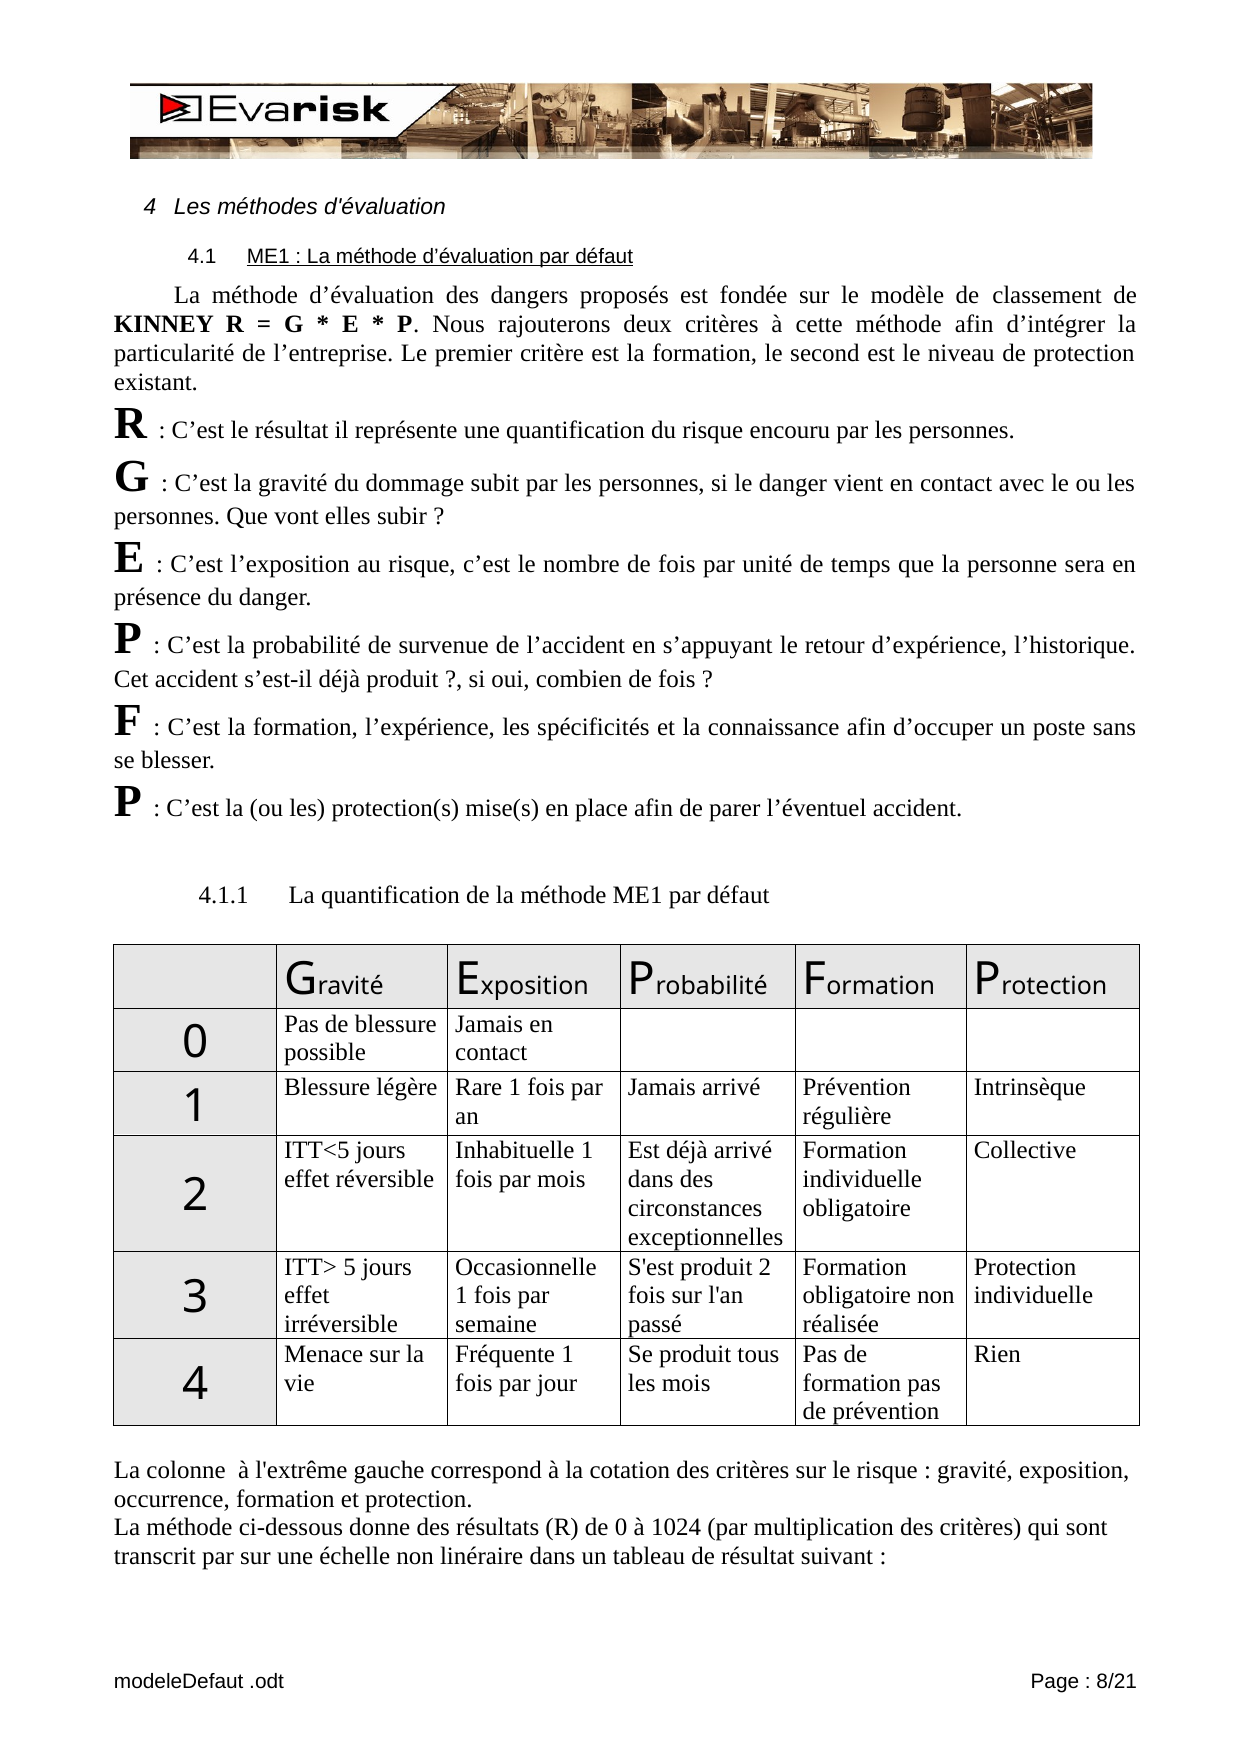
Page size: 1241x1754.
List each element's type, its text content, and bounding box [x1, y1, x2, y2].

table_header Gravité [277, 945, 447, 1008]
table_cell Formation obligatoire non réalisée [796, 1252, 966, 1338]
subtitle La quantification de la méthode ME1 par défaut [198, 880, 1137, 909]
table_cell Prévention régulière [796, 1072, 966, 1134]
table_header [114, 945, 276, 1008]
table_cell Formation individuelle obligatoire [796, 1136, 966, 1251]
text F : C’est la formation, l’expérience, les spécificités et la connaissance afin d’occuper un poste sans se blesser. [114, 692, 1137, 774]
table_cell Fréquente 1 fois par jour [448, 1339, 620, 1425]
table_cell Jamais arrivé [621, 1072, 795, 1134]
table_cell Rare 1 fois par an [448, 1072, 620, 1134]
table_cell Blessure légère [277, 1072, 447, 1134]
text La méthode ci-dessous donne des résultats (R) de 0 à 1024 (par multiplication des critères) qui sont transcrit par sur une échelle non linéraire dans un tableau de résultat suivant : [114, 1512, 1137, 1570]
table_cell Pas de formation pas de prévention [796, 1339, 966, 1425]
text E : C’est l’exposition au risque, c’est le nombre de fois par unité de temps que la personne sera en présence du danger. [114, 529, 1137, 611]
text G : C’est la gravité du dommage subit par les personnes, si le danger vient en contact avec le ou les personnes. Que vont elles subir ? [114, 448, 1137, 529]
table_cell [621, 1009, 795, 1071]
text R : C’est le résultat il représente une quantification du risque encouru par les personnes. [114, 395, 1137, 448]
table_cell [967, 1009, 1139, 1071]
table_header Formation [796, 945, 966, 1008]
text La méthode d’évaluation des dangers proposés est fondée sur le modèle de classement de KINNEY R = G * E * P. Nous rajouterons deux critères à cette méthode afin d’intégrer la particularité de l’entreprise. Le premier critère est la formation, le second est le niveau de protection existant. [114, 280, 1137, 395]
subtitle ME1 : La méthode d’évaluation par défaut [187, 244, 1137, 268]
table_cell Pas de blessure possible [277, 1009, 447, 1071]
table_cell 4 [114, 1339, 276, 1425]
table_cell 3 [114, 1252, 276, 1338]
table_cell Intrinsèque [967, 1072, 1139, 1134]
table_cell Occasionnelle 1 fois par semaine [448, 1252, 620, 1338]
table_header Probabilité [621, 945, 795, 1008]
text P : C’est la (ou les) protection(s) mise(s) en place afin de parer l’éventuel accident. [114, 774, 1137, 827]
table_cell 1 [114, 1072, 276, 1134]
table_cell Inhabituelle 1 fois par mois [448, 1136, 620, 1251]
table_cell Se produit tous les mois [621, 1339, 795, 1425]
table_cell Protection individuelle [967, 1252, 1139, 1338]
table_cell Menace sur la vie [277, 1339, 447, 1425]
table_cell S'est produit 2 fois sur l'an passé [621, 1252, 795, 1338]
table_header Exposition [448, 945, 620, 1008]
table_cell Jamais en contact [448, 1009, 620, 1071]
table_cell 0 [114, 1009, 276, 1071]
table_cell Rien [967, 1339, 1139, 1425]
table_cell Collective [967, 1136, 1139, 1251]
table_header Protection [967, 945, 1139, 1008]
table_cell Est déjà arrivé dans des circonstances exceptionnelles [621, 1136, 795, 1251]
table_cell ITT<5 jours effet réversible [277, 1136, 447, 1251]
text La colonne à l'extrême gauche correspond à la cotation des critères sur le risque : gravité, exposition, occurrence, formation et protection. [114, 1455, 1137, 1512]
table_cell 2 [114, 1136, 276, 1251]
table_cell ITT> 5 jours effet irréversible [277, 1252, 447, 1338]
text P : C’est la probabilité de survenue de l’accident en s’appuyant le retour d’expérience, l’historique. Cet accident s’est-il déjà produit ?, si oui, combien de fois ? [114, 611, 1137, 692]
subtitle Les méthodes d'évaluation [143, 193, 1137, 219]
table_cell [796, 1009, 966, 1071]
